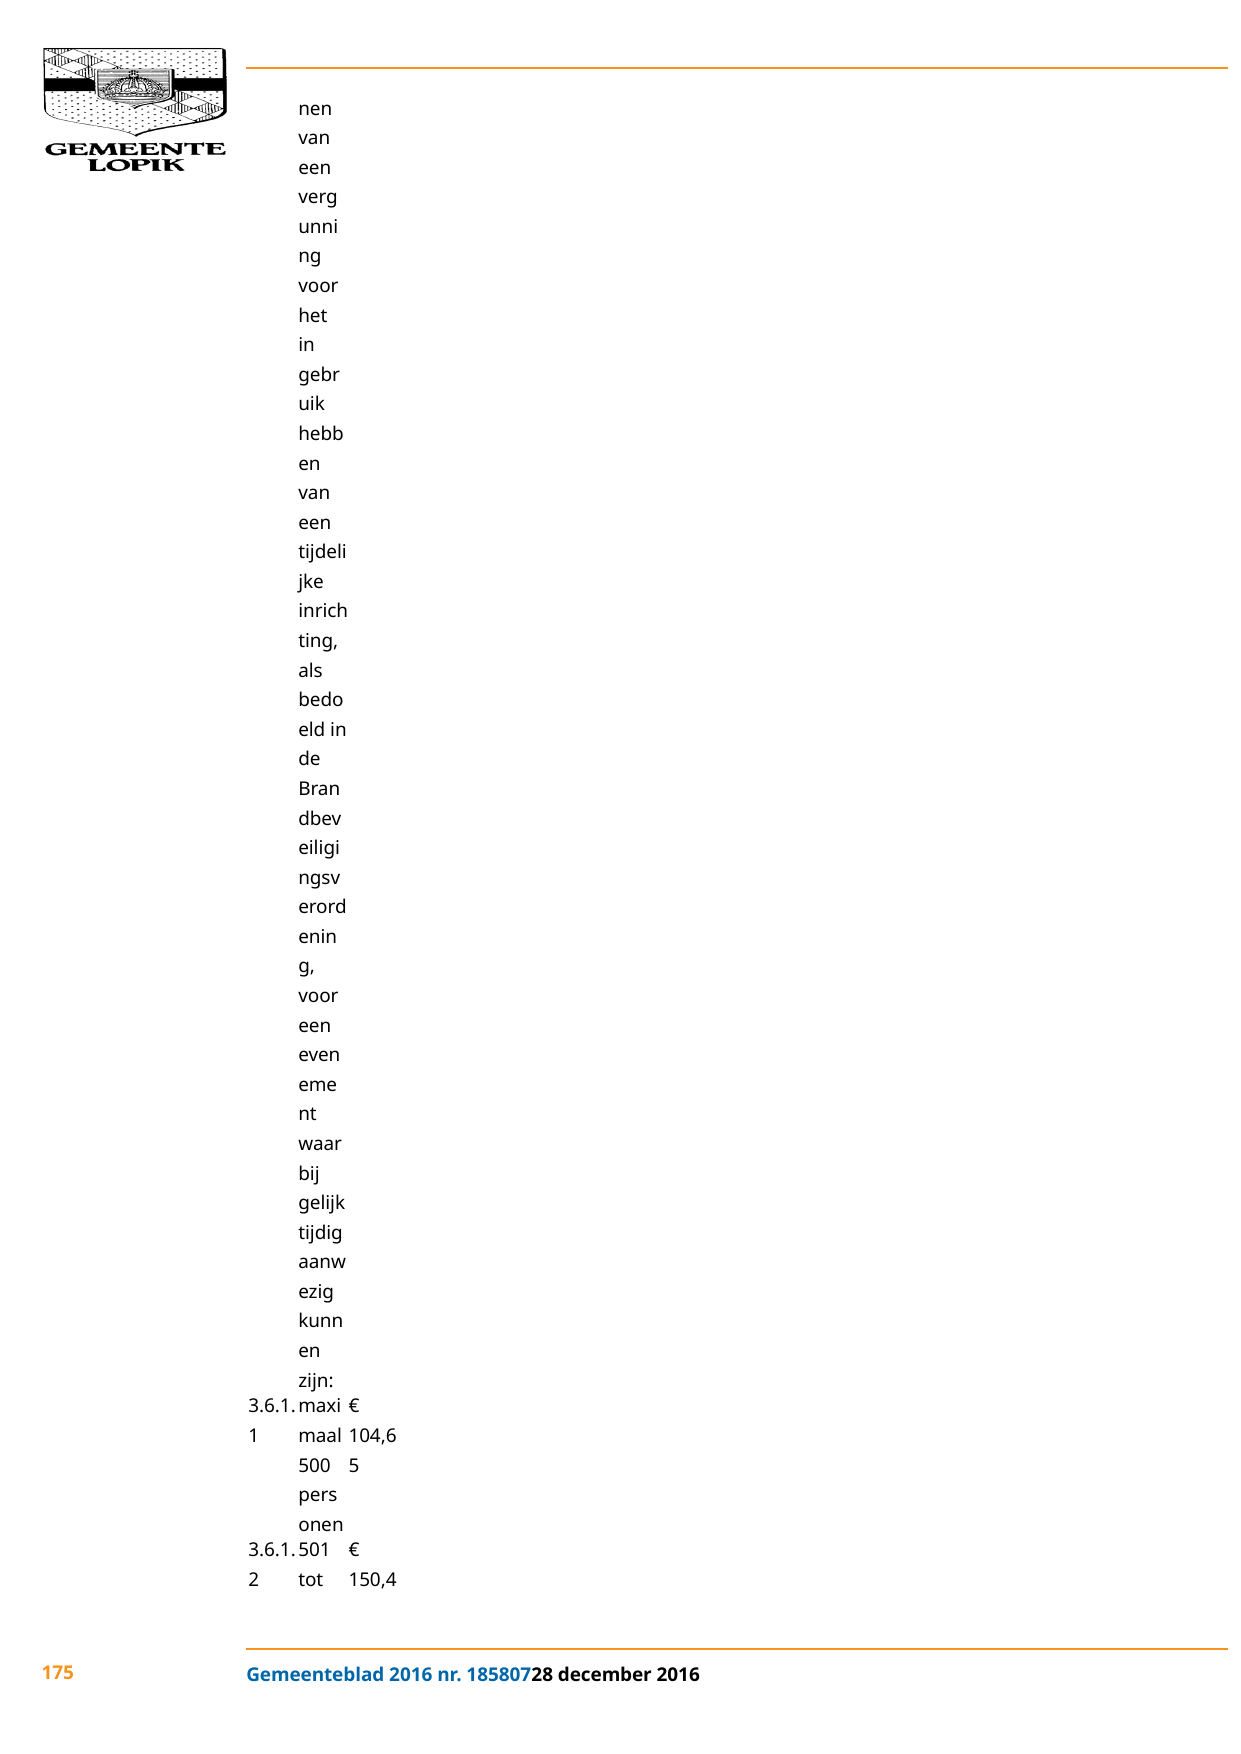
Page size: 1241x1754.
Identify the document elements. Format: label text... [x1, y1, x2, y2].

table_cell € 150,4 [348, 1537, 398, 1592]
table_cell 501 tot [298, 1537, 348, 1592]
table_cell 3.6.1.1 [248, 1393, 298, 1537]
table_cell maximaal 500 personen [298, 1393, 348, 1537]
table_cell [348, 95, 398, 1393]
table_cell 3.6.1.2 [248, 1537, 298, 1592]
table_cell € 104,65 [348, 1393, 398, 1537]
picture [41, 47, 231, 172]
table_cell [248, 95, 298, 1393]
table_cell nen van een vergunning voor het in gebruik hebben van een tijdelijke inrichting, als bedoeld in de Brandbeveiligingsverordening, voor een evenement waarbij gelijktijdig aanwezig kunnen zijn: [298, 95, 348, 1393]
